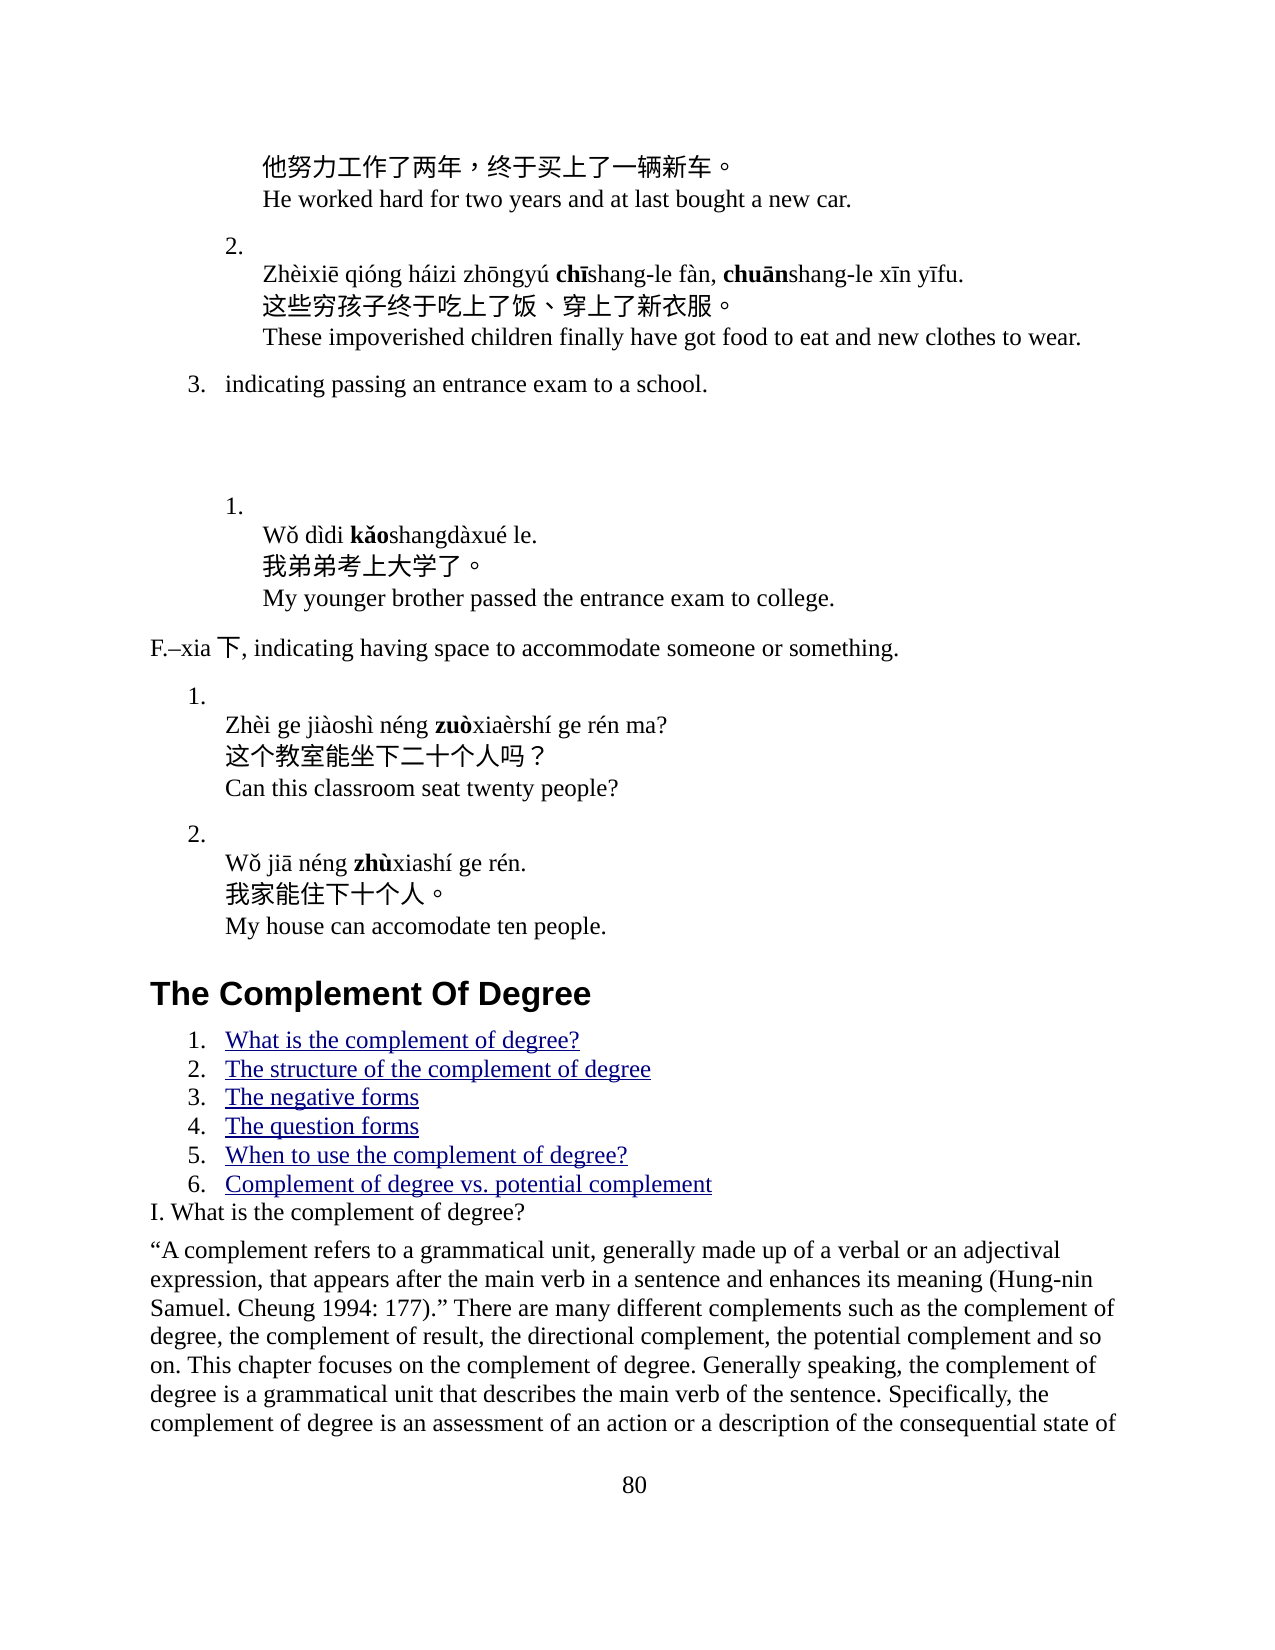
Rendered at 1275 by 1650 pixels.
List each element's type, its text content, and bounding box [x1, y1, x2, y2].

list Zhèi ge jiàoshì néng zuòxiaèrshí ge rén ma? 这个教室能坐下二十个人吗？ Can this classroom seat twenty people? [187, 681, 1125, 802]
list When to use the complement of degree? [187, 1140, 1125, 1169]
subtitle The Complement Of Degree [150, 974, 1125, 1012]
list indicating passing an entrance exam to a school. [187, 369, 1125, 398]
text “A complement refers to a grammatical unit, generally made up of a verbal or an adjectival expression, that appears after the main verb in a sentence and enhances its meaning (Hung-nin Samuel. Cheung 1994: 177).” There are many different complements such as the complement of degree, the complement of result, the directional complement, the potential complement and so on. This chapter focuses on the complement of degree. Generally speaking, the complement of degree is a grammatical unit that describes the main verb of the sentence. Specifically, the complement of degree is an assessment of an action or a description of the consequential state of [150, 1235, 1125, 1436]
list The negative forms [187, 1082, 1125, 1111]
list Complement of degree vs. potential complement [187, 1169, 1125, 1197]
text I. What is the complement of degree? [150, 1197, 1125, 1226]
list Wǒ jiā néng zhùxiashí ge rén. 我家能住下十个人。 My house can accomodate ten people. [187, 819, 1125, 940]
list Zhèixiē qióng háizi zhōngyú chīshang-le fàn, chuānshang-le xīn yīfu. 这些穷孩子终于吃上了饭、穿上了新衣服。 These impoverished children finally have got food to eat and new clothes to wear. [225, 231, 1125, 351]
list Wǒ dìdi kǎoshangdàxué le. 我弟弟考上大学了。 My younger brother passed the entrance exam to college. [225, 491, 1125, 611]
list What is the complement of degree? [187, 1025, 1125, 1054]
list The structure of the complement of degree [187, 1054, 1125, 1082]
list The question forms [187, 1111, 1125, 1140]
text F.–xia下, indicating having space to accommodate someone or something. [150, 629, 1125, 663]
list 他努力工作了两年，终于买上了一辆新车。 He worked hard for two years and at last bought a new car. [225, 150, 1125, 213]
